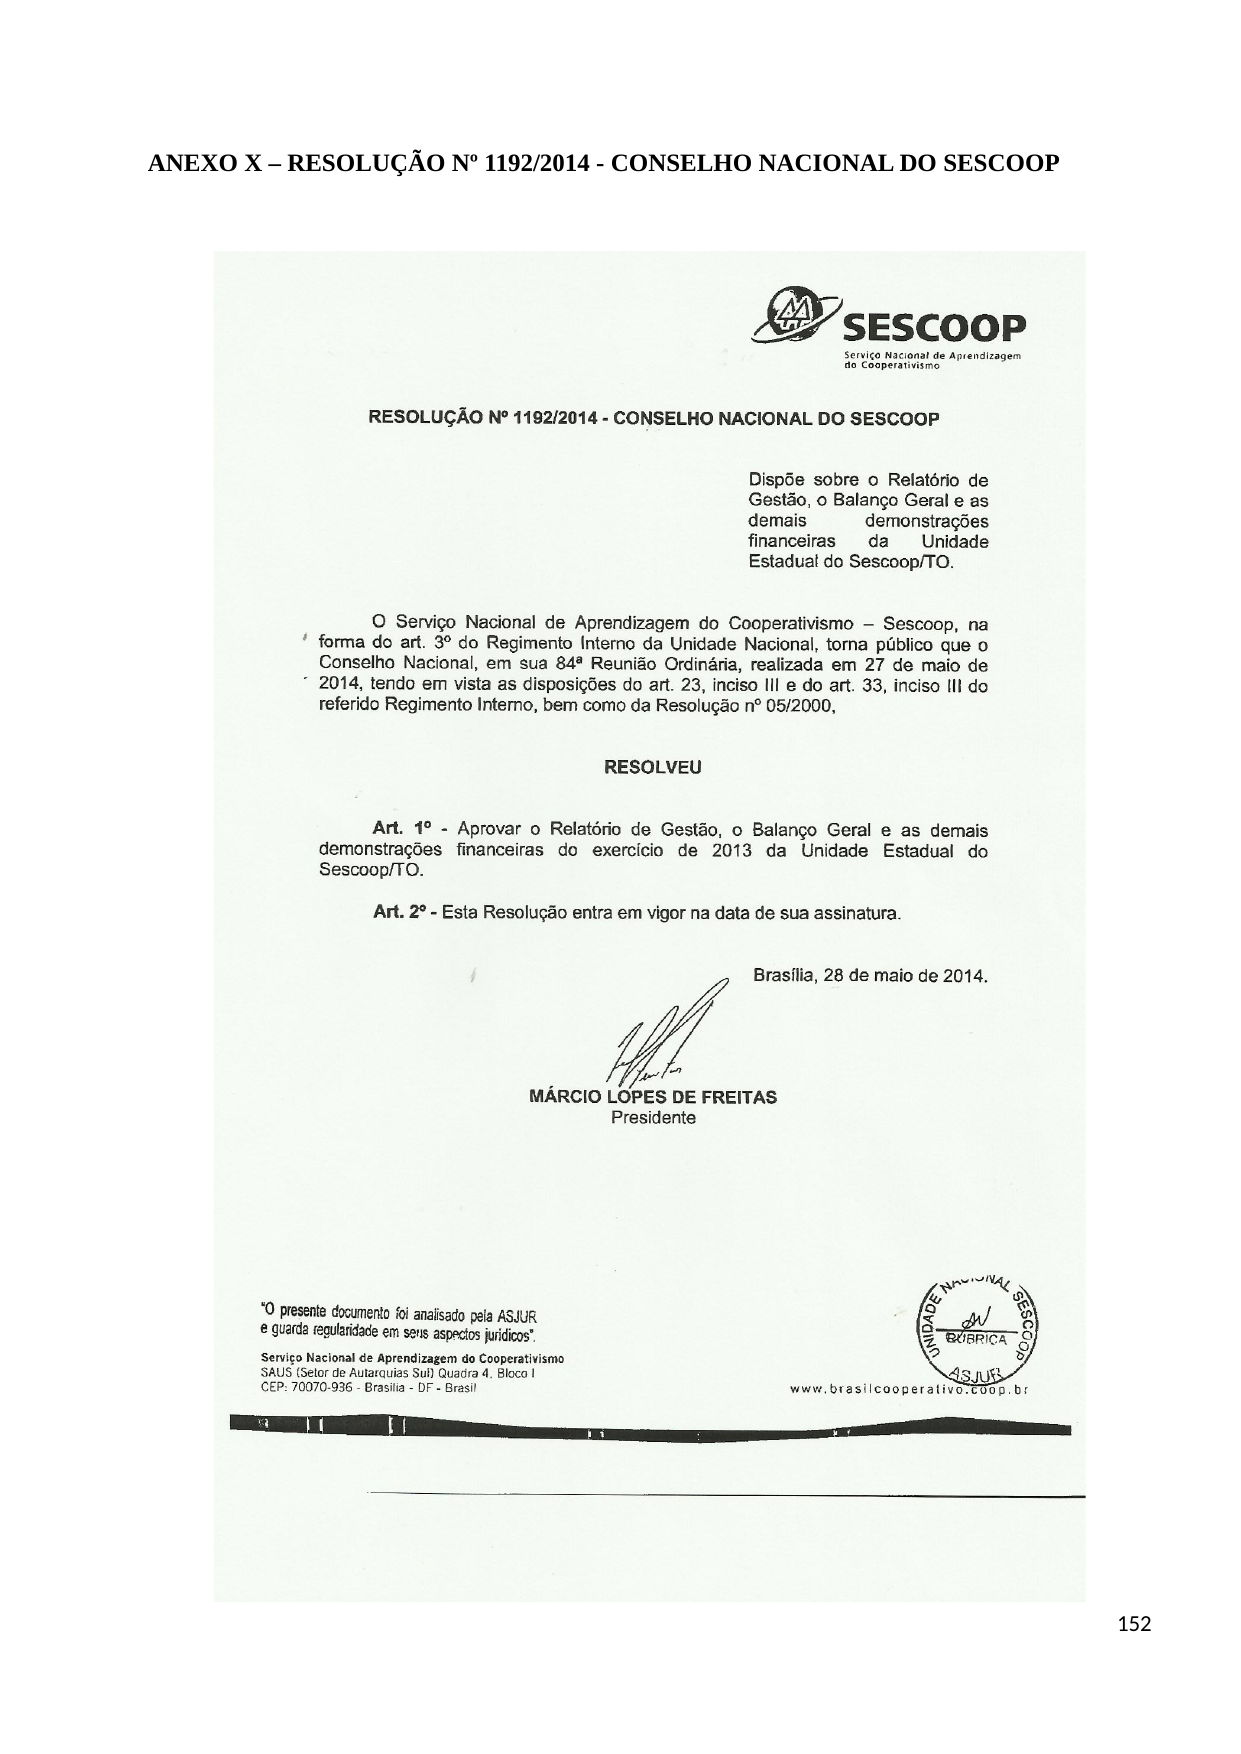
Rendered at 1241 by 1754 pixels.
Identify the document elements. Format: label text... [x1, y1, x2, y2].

text ANEXO X – RESOLUÇÃO Nº 1192/2014 - CONSELHO NACIONAL DO SESCOOP [148, 148, 1152, 176]
